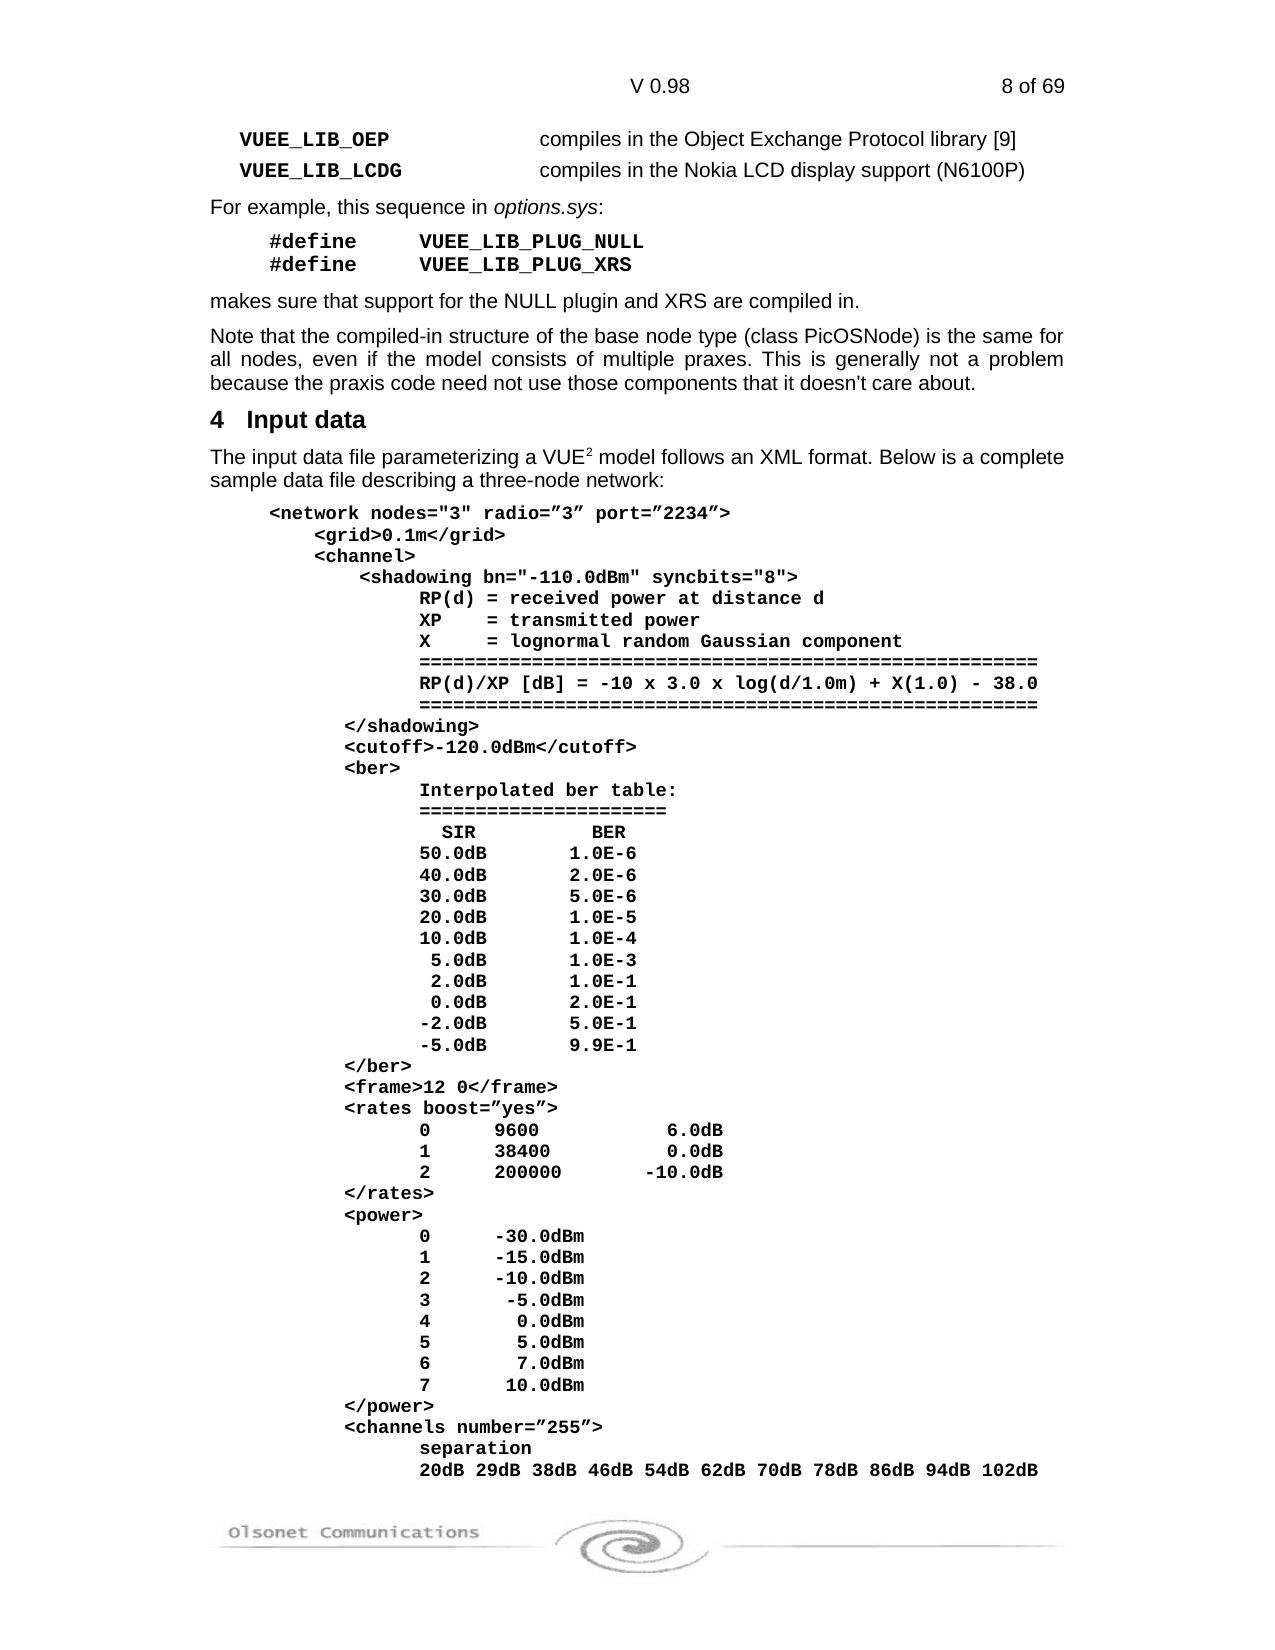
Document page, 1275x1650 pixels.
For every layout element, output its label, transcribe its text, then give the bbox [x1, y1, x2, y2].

text RP(d)/XP [dB] = -10 x 3.0 x log(d/1.0m) + X(1.0) - 38.0 [269, 674, 1065, 695]
text ======================================================= [269, 695, 1065, 717]
text makes sure that support for the NULL plugin and XRS are compiled in. [210, 290, 1065, 313]
text 0.0dB 2.0E-1 [269, 993, 1065, 1014]
text <channel> [269, 547, 1065, 568]
text 0 -30.0dBm [269, 1227, 1065, 1248]
text </power> [269, 1397, 1065, 1418]
text ====================== [269, 802, 1065, 823]
text 20dB 29dB 38dB 46dB 54dB 62dB 70dB 78dB 86dB 94dB 102dB [269, 1460, 1065, 1482]
text 7 10.0dBm [269, 1375, 1065, 1397]
text separation [269, 1439, 1065, 1460]
text <shadowing bn="-110.0dBm" syncbits="8"> [269, 568, 1065, 589]
text <cutoff>-120.0dBm</cutoff> [269, 738, 1065, 759]
text 1 -15.0dBm [269, 1248, 1065, 1269]
text 30.0dB 5.0E-6 [269, 887, 1065, 908]
text <rates boost=”yes”> [269, 1099, 1065, 1120]
text 6 7.0dBm [269, 1354, 1065, 1375]
text 5.0dB 1.0E-3 [269, 950, 1065, 972]
text 3 -5.0dBm [269, 1290, 1065, 1312]
text 2 -10.0dBm [269, 1269, 1065, 1290]
text 2.0dB 1.0E-1 [269, 972, 1065, 993]
text ======================================================= [269, 653, 1065, 674]
text #define VUEE_LIB_PLUG_NULL [269, 231, 1065, 254]
text </rates> [269, 1184, 1065, 1205]
text 20.0dB 1.0E-5 [269, 908, 1065, 929]
text 5 5.0dBm [269, 1333, 1065, 1354]
subtitle Input data [210, 406, 1065, 434]
text <power> [269, 1205, 1065, 1227]
text 10.0dB 1.0E-4 [269, 929, 1065, 950]
text For example, this sequence in options.sys: [210, 196, 1065, 219]
text 2 200000 -10.0dB [269, 1163, 1065, 1184]
picture [210, 1504, 1065, 1596]
text <ber> [269, 759, 1065, 780]
text Interpolated ber table: [269, 780, 1065, 802]
text <channels number=”255”> [269, 1418, 1065, 1439]
text <frame>12 0</frame> [269, 1078, 1065, 1099]
text </ber> [269, 1057, 1065, 1078]
text </shadowing> [269, 717, 1065, 738]
text -2.0dB 5.0E-1 [269, 1014, 1065, 1035]
text <network nodes="3" radio=”3” port=”2234”> [269, 504, 1065, 525]
text X = lognormal random Gaussian component [269, 632, 1065, 653]
text VUEE_LIB_LCDG compiles in the Nokia LCD display support (N6100P) [239, 159, 1065, 184]
text 0 9600 6.0dB [269, 1120, 1065, 1142]
text 1 38400 0.0dB [269, 1142, 1065, 1163]
text SIR BER [269, 823, 1065, 844]
text XP = transmitted power [269, 610, 1065, 632]
text 40.0dB 2.0E-6 [269, 865, 1065, 887]
text RP(d) = received power at distance d [269, 589, 1065, 610]
text 4 0.0dBm [269, 1312, 1065, 1333]
text 50.0dB 1.0E-6 [269, 844, 1065, 865]
text -5.0dB 9.9E-1 [269, 1035, 1065, 1057]
text <grid>0.1m</grid> [269, 525, 1065, 547]
text VUEE_LIB_OEP compiles in the Object Exchange Protocol library [9] [239, 128, 1065, 153]
text #define VUEE_LIB_PLUG_XRS [269, 254, 1065, 278]
text Note that the compiled-in structure of the base node type (class PicOSNode) is the same for all nodes, even if the model consists of multiple praxes. This is generally not a problem because the praxis code need not use those components that it doesn't care about. [210, 325, 1065, 394]
text The input data file parameterizing a VUE2 model follows an XML format. Below is a complete sample data file describing a three-node network: [210, 446, 1065, 492]
